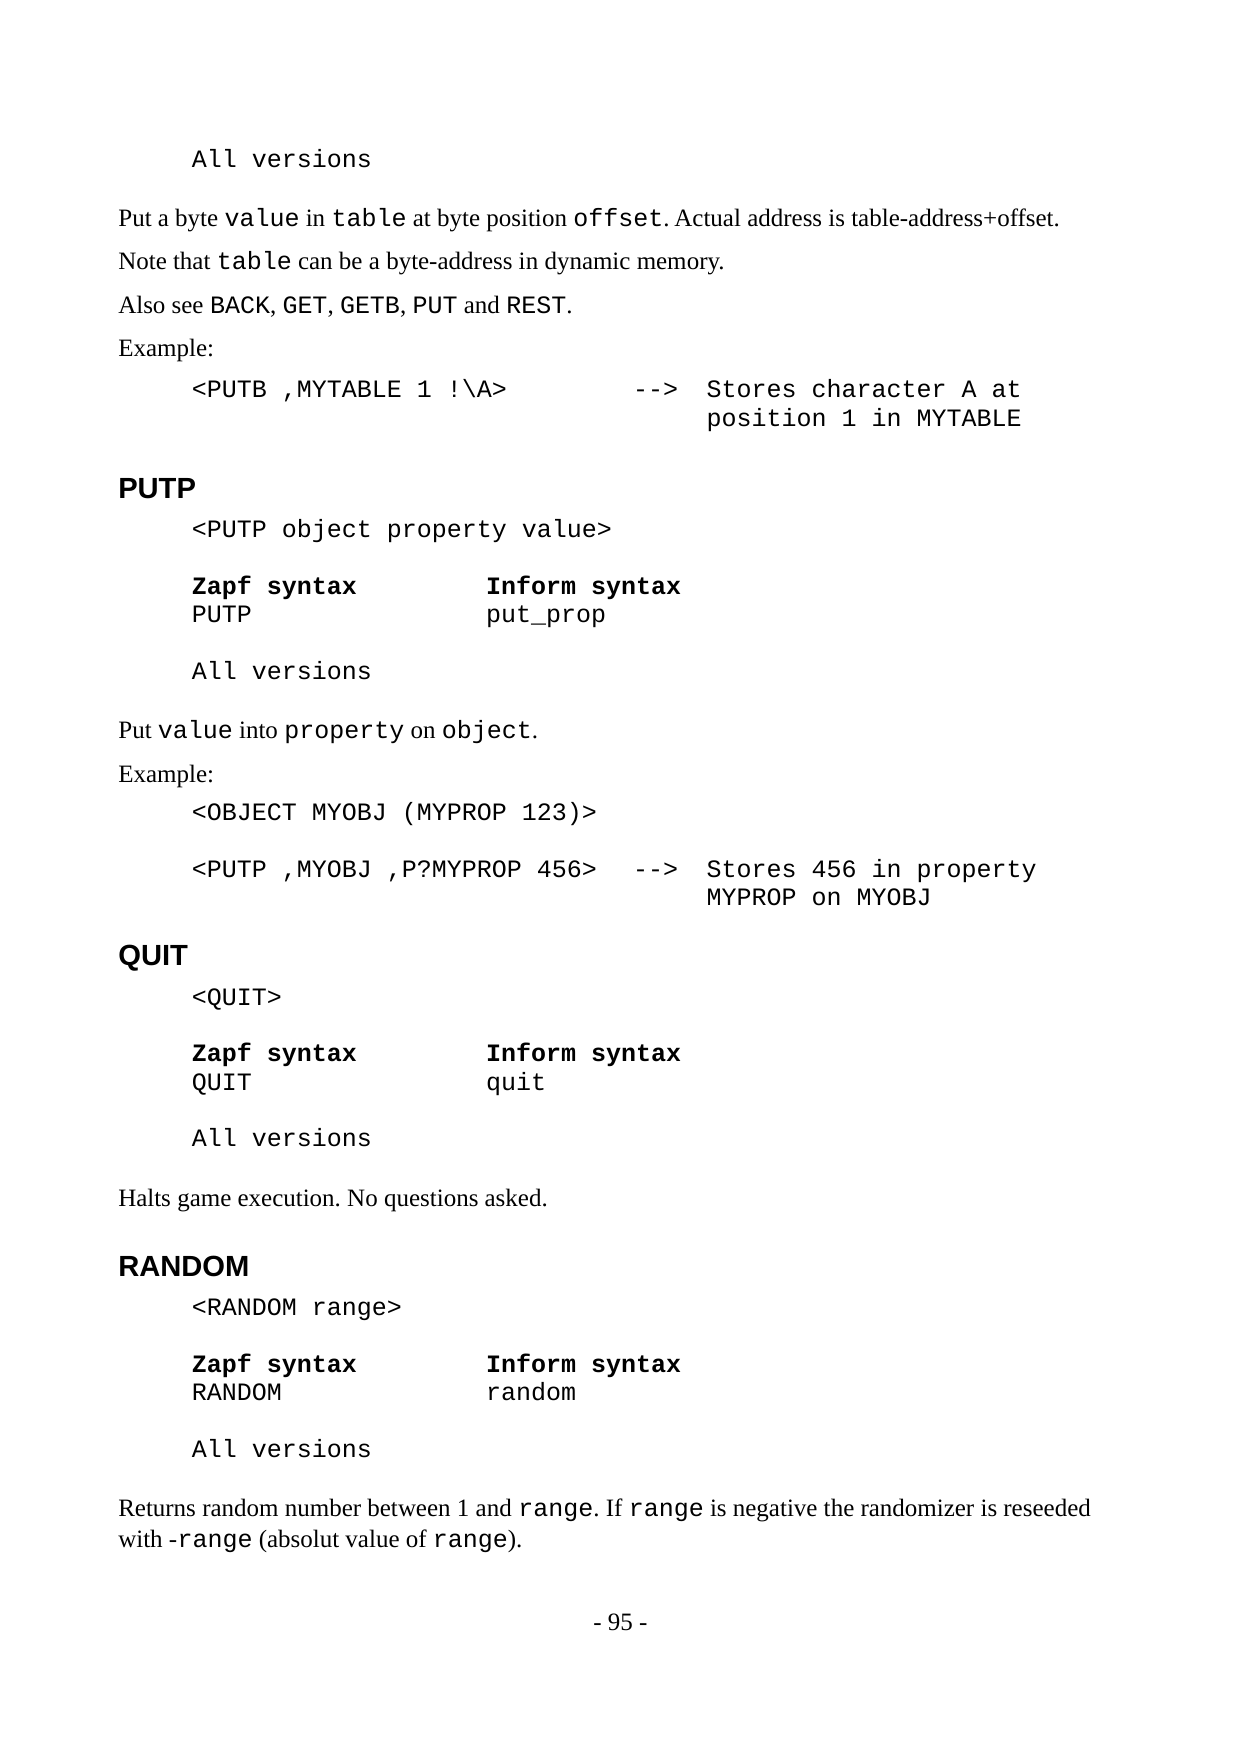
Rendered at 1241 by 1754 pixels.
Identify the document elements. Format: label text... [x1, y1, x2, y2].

text PUTP put_prop [118, 602, 1122, 630]
text <RANDOM range> [192, 1295, 1122, 1323]
subtitle PUTP [118, 471, 1122, 504]
text RANDOM random [192, 1380, 1122, 1408]
text QUIT quit [192, 1069, 1122, 1098]
text All versions [118, 659, 1122, 687]
text Put value into property on object. [118, 715, 1122, 746]
text <PUTP object property value> [192, 517, 1122, 545]
text Put a byte value in table at byte position offset. Actual address is table-address+offset. [118, 203, 1122, 234]
text Zapf syntax Inform syntax [192, 574, 1122, 602]
text Example: [118, 759, 1122, 787]
text <PUTB ,MYTABLE 1 !\A> --> Stores character A at position 1 in MYTABLE [118, 374, 1122, 433]
text Also see BACK, GET, GETB, PUT and REST. [118, 290, 1122, 321]
text Returns random number between 1 and range. If range is negative the randomizer is reseeded with -range (absolut value of range). [118, 1493, 1122, 1555]
text Zapf syntax Inform syntax [192, 1041, 1122, 1069]
text All versions [192, 1126, 1122, 1154]
text <OBJECT MYOBJ (MYPROP 123)> <PUTP ,MYOBJ ,P?MYPROP 456> --> Stores 456 in property MYPROP on MYOBJ [118, 800, 1122, 913]
text All versions [118, 146, 1122, 175]
text Halts game execution. No questions asked. [118, 1183, 1122, 1211]
text <QUIT> [192, 984, 1122, 1013]
text Zapf syntax Inform syntax [192, 1352, 1122, 1380]
text Example: [118, 333, 1122, 362]
text Note that table can be a byte-address in dynamic memory. [118, 246, 1122, 277]
subtitle RANDOM [118, 1249, 1122, 1282]
text All versions [192, 1437, 1122, 1465]
subtitle QUIT [118, 938, 1122, 972]
